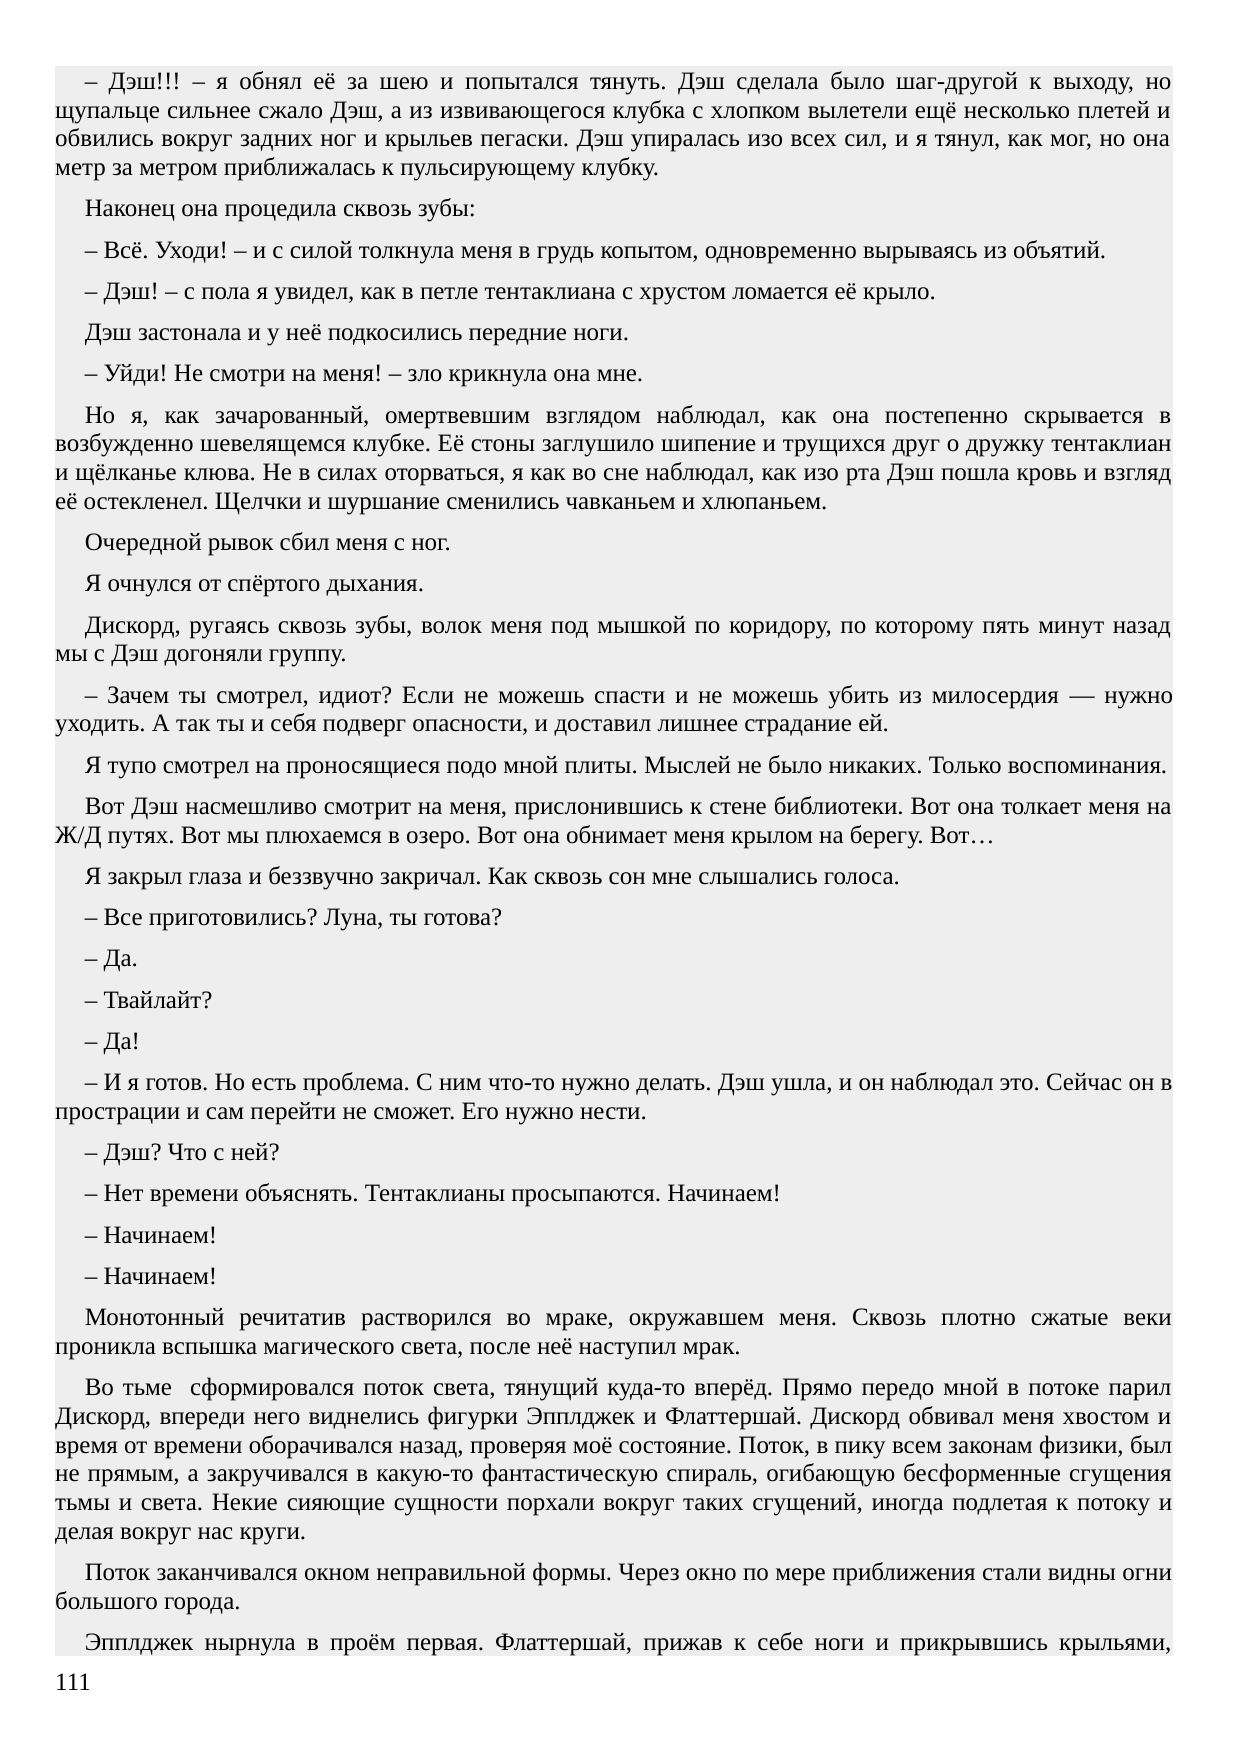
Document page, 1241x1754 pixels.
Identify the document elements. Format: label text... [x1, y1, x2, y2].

text Я очнулся от спёртого дыхания. [55, 568, 1173, 597]
text Вот Дэш насмешливо смотрит на меня, прислонившись к стене библиотеки. Вот она толкает меня на Ж/Д путях. Вот мы плюхаемся в озеро. Вот она обнимает меня крылом на берегу. Вот… [55, 791, 1173, 848]
text – Твайлайт? [55, 985, 1173, 1013]
text – Дэш? Что с ней? [55, 1137, 1173, 1166]
text Но я, как зачарованный, омертвевшим взглядом наблюдал, как она постепенно скрывается в возбужденно шевелящемся клубке. Её стоны заглушило шипение и трущихся друг о дружку тентаклиан и щёлканье клюва. Не в силах оторваться, я как во сне наблюдал, как изо рта Дэш пошла кровь и взгляд её остекленел. Щелчки и шуршание сменились чавканьем и хлюпаньем. [55, 400, 1173, 515]
text Я закрыл глаза и беззвучно закричал. Как сквозь сон мне слышались голоса. [55, 861, 1173, 890]
text – Дэш!!! – я обнял её за шею и попытался тянуть. Дэш сделала было шаг-другой к выходу, но щупальце сильнее сжало Дэш, а из извивающегося клубка с хлопком вылетели ещё несколько плетей и обвились вокруг задних ног и крыльев пегаски. Дэш упиралась изо всех сил, и я тянул, как мог, но она метр за метром приближалась к пульсирующему клубку. [55, 66, 1173, 181]
text – Да. [55, 943, 1173, 972]
text – И я готов. Но есть проблема. С ним что-то нужно делать. Дэш ушла, и он наблюдал это. Сейчас он в прострации и сам перейти не сможет. Его нужно нести. [55, 1067, 1173, 1125]
text Дискорд, ругаясь сквозь зубы, волок меня под мышкой по коридору, по которому пять минут назад мы с Дэш догоняли группу. [55, 610, 1173, 667]
text – Начинаем! [55, 1220, 1173, 1248]
text – Нет времени объяснять. Тентаклианы просыпаются. Начинаем! [55, 1178, 1173, 1207]
text Я тупо смотрел на проносящиеся подо мной плиты. Мыслей не было никаких. Только воспоминания. [55, 750, 1173, 778]
text Эпплджек нырнула в проём первая. Флаттершай, прижав к себе ноги и прикрывшись крыльями, [55, 1627, 1173, 1656]
text – Дэш! – с пола я увидел, как в петле тентаклиана с хрустом ломается её крыло. [55, 276, 1173, 305]
text – Начинаем! [55, 1261, 1173, 1290]
text Наконец она процедила сквозь зубы: [55, 193, 1173, 222]
text – Зачем ты смотрел, идиот? Если не можешь спасти и не можешь убить из милосердия — нужно уходить. А так ты и себя подверг опасности, и доставил лишнее страдание ей. [55, 680, 1173, 737]
text – Всё. Уходи! – и с силой толкнула меня в грудь копытом, одновременно вырываясь из объятий. [55, 235, 1173, 263]
text – Все приготовились? Луна, ты готова? [55, 902, 1173, 931]
text Монотонный речитатив растворился во мраке, окружавшем меня. Сквозь плотно сжатые веки проникла вспышка магического света, после неё наступил мрак. [55, 1302, 1173, 1360]
text Поток заканчивался окном неправильной формы. Через окно по мере приближения стали видны огни большого города. [55, 1557, 1173, 1615]
text Во тьме сформировался поток света, тянущий куда-то вперёд. Прямо передо мной в потоке парил Дискорд, впереди него виднелись фигурки Эпплджек и Флаттершай. Дискорд обвивал меня хвостом и время от времени оборачивался назад, проверяя моё состояние. Поток, в пику всем законам физики, был не прямым, а закручивался в какую-то фантастическую спираль, огибающую бесформенные сгущения тьмы и света. Некие сияющие сущности порхали вокруг таких сгущений, иногда подлетая к потоку и делая вокруг нас круги. [55, 1372, 1173, 1545]
text – Да! [55, 1026, 1173, 1055]
text – Уйди! Не смотри на меня! – зло крикнула она мне. [55, 358, 1173, 387]
text Дэш застонала и у неё подкосились передние ноги. [55, 317, 1173, 346]
text Очередной рывок сбил меня с ног. [55, 527, 1173, 556]
